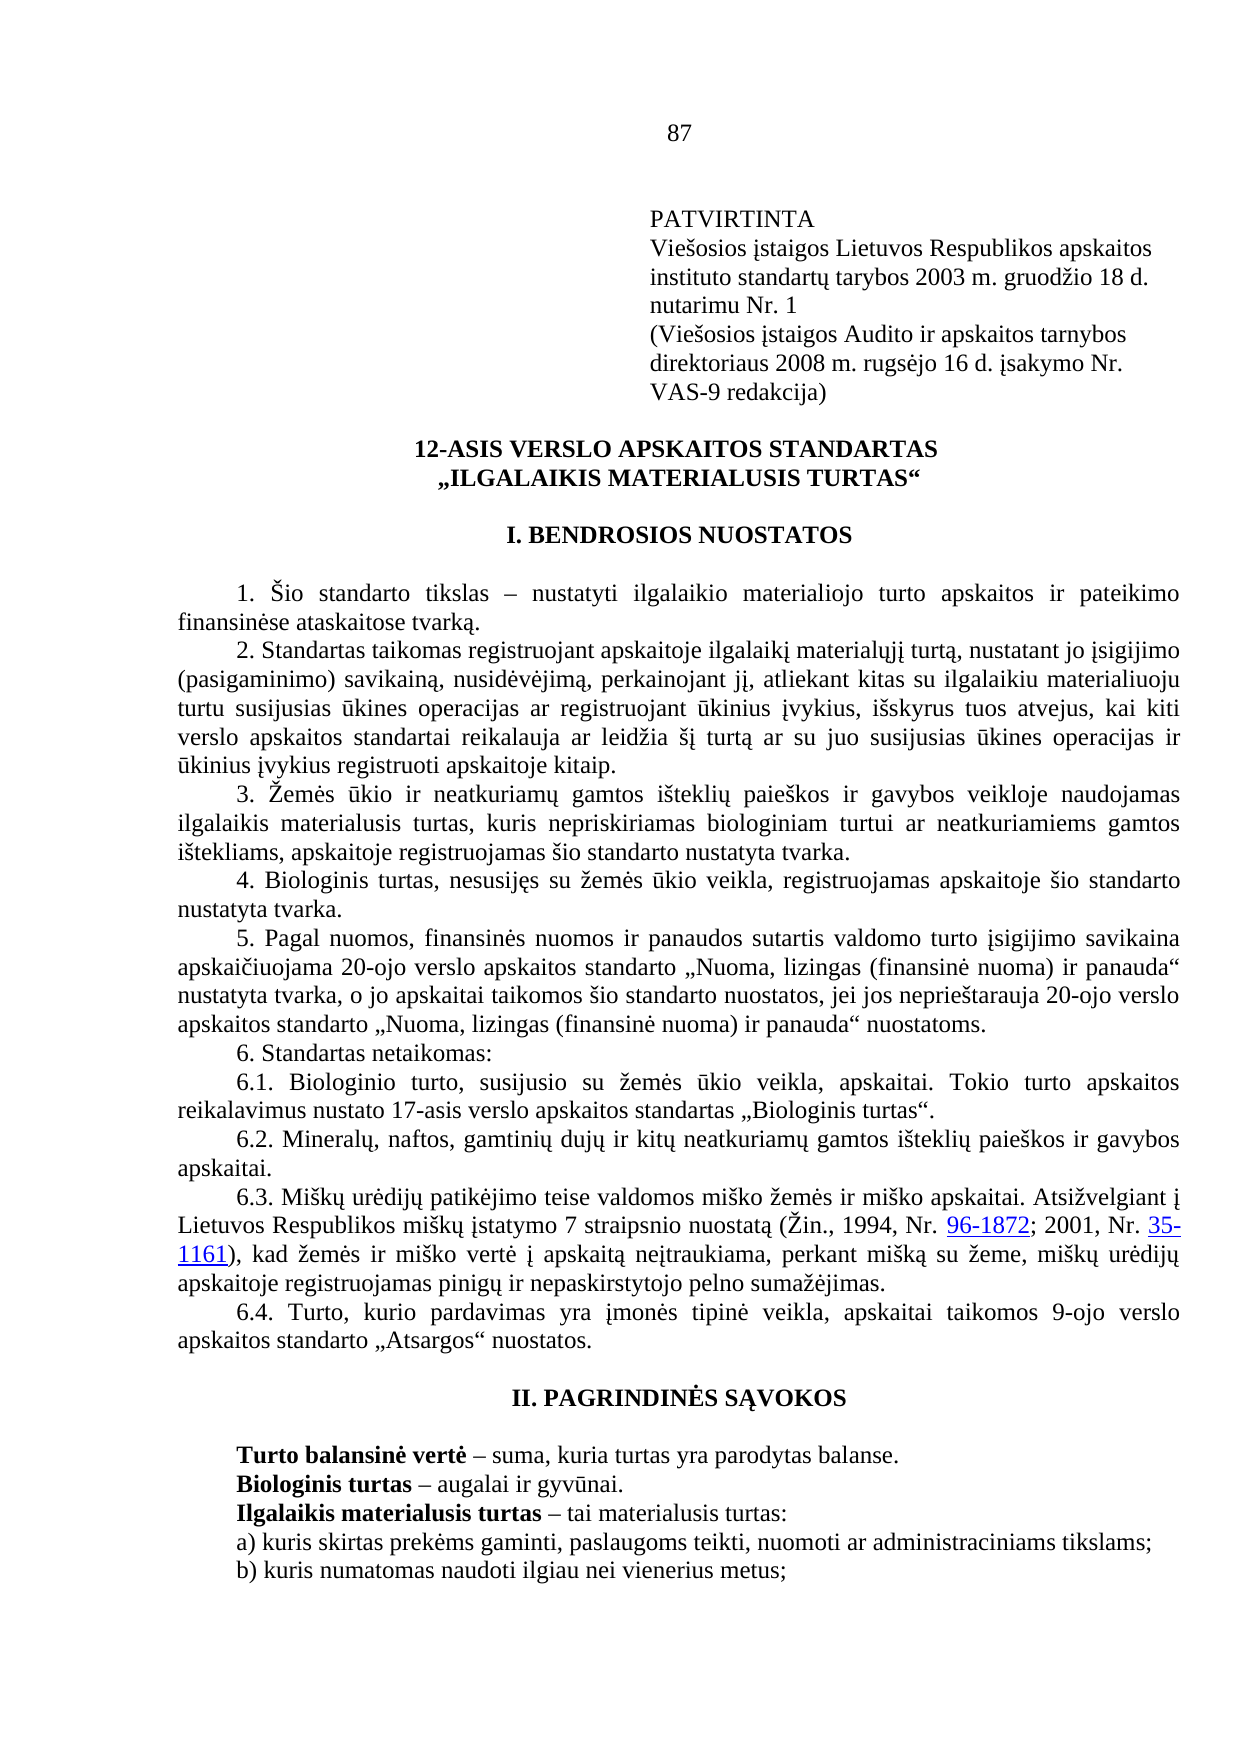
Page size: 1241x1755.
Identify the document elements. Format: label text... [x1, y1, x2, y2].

text Biologinis turtas – augalai ir gyvūnai. [177, 1469, 1181, 1498]
text 12-ASIS VERSLO APSKAITOS STANDARTAS „ILGALAIKIS MATERIALUSIS TURTAS“ [177, 434, 1181, 492]
text 6.2. Mineralų, naftos, gamtinių dujų ir kitų neatkuriamų gamtos išteklių paieškos ir gavybos apskaitai. [177, 1124, 1181, 1182]
text a) kuris skirtas prekėms gaminti, paslaugoms teikti, nuomoti ar administraciniams tikslams; [177, 1527, 1181, 1556]
text 4. Biologinis turtas, nesusijęs su žemės ūkio veikla, registruojamas apskaitoje šio standarto nustatyta tvarka. [177, 866, 1181, 923]
text 5. Pagal nuomos, finansinės nuomos ir panaudos sutartis valdomo turto įsigijimo savikaina apskaičiuojama 20-ojo verslo apskaitos standarto „Nuoma, lizingas (finansinė nuoma) ir panauda“ nustatyta tvarka, o jo apskaitai taikomos šio standarto nuostatos, jei jos neprieštarauja 20-ojo verslo apskaitos standarto „Nuoma, lizingas (finansinė nuoma) ir panauda“ nuostatoms. [177, 923, 1181, 1038]
text b) kuris numatomas naudoti ilgiau nei vienerius metus; [177, 1556, 1181, 1584]
text PATVIRTINTA [649, 204, 1181, 233]
text Ilgalaikis materialusis turtas – tai materialusis turtas: [177, 1498, 1181, 1527]
text 3. Žemės ūkio ir neatkuriamų gamtos išteklių paieškos ir gavybos veikloje naudojamas ilgalaikis materialusis turtas, kuris nepriskiriamas biologiniam turtui ar neatkuriamiems gamtos ištekliams, apskaitoje registruojamas šio standarto nustatyta tvarka. [177, 779, 1181, 866]
text I. BENDROSIOS NUOSTATOS [177, 521, 1181, 549]
text Turto balansinė vertė – suma, kuria turtas yra parodytas balanse. [177, 1441, 1181, 1469]
text 6.3. Miškų urėdijų patikėjimo teise valdomos miško žemės ir miško apskaitai. Atsižvelgiant į Lietuvos Respublikos miškų įstatymo 7 straipsnio nuostatą (Žin., 1994, Nr. 96-1872; 2001, Nr. 35-1161), kad žemės ir miško vertė į apskaitą neįtraukiama, perkant mišką su žeme, miškų urėdijų apskaitoje registruojamas pinigų ir nepaskirstytojo pelno sumažėjimas. [177, 1182, 1181, 1297]
text 6. Standartas netaikomas: [177, 1038, 1181, 1067]
text 2. Standartas taikomas registruojant apskaitoje ilgalaikį materialųjį turtą, nustatant jo įsigijimo (pasigaminimo) savikainą, nusidėvėjimą, perkainojant jį, atliekant kitas su ilgalaikiu materialiuoju turtu susijusias ūkines operacijas ar registruojant ūkinius įvykius, išskyrus tuos atvejus, kai kiti verslo apskaitos standartai reikalauja ar leidžia šį turtą ar su juo susijusias ūkines operacijas ir ūkinius įvykius registruoti apskaitoje kitaip. [177, 636, 1181, 779]
text (Viešosios įstaigos Audito ir apskaitos tarnybos direktoriaus 2008 m. rugsėjo 16 d. įsakymo Nr. VAS-9 redakcija) [649, 319, 1181, 406]
text 6.1. Biologinio turto, susijusio su žemės ūkio veikla, apskaitai. Tokio turto apskaitos reikalavimus nustato 17-asis verslo apskaitos standartas „Biologinis turtas“. [177, 1067, 1181, 1124]
text 1. Šio standarto tikslas – nustatyti ilgalaikio materialiojo turto apskaitos ir pateikimo finansinėse ataskaitose tvarką. [177, 578, 1181, 636]
text II. PAGRINDINĖS SĄVOKOS [177, 1383, 1181, 1412]
text Viešosios įstaigos Lietuvos Respublikos apskaitos instituto standartų tarybos 2003 m. gruodžio 18 d. nutarimu Nr. 1 [649, 233, 1181, 319]
text 6.4. Turto, kurio pardavimas yra įmonės tipinė veikla, apskaitai taikomos 9-ojo verslo apskaitos standarto „Atsargos“ nuostatos. [177, 1297, 1181, 1354]
